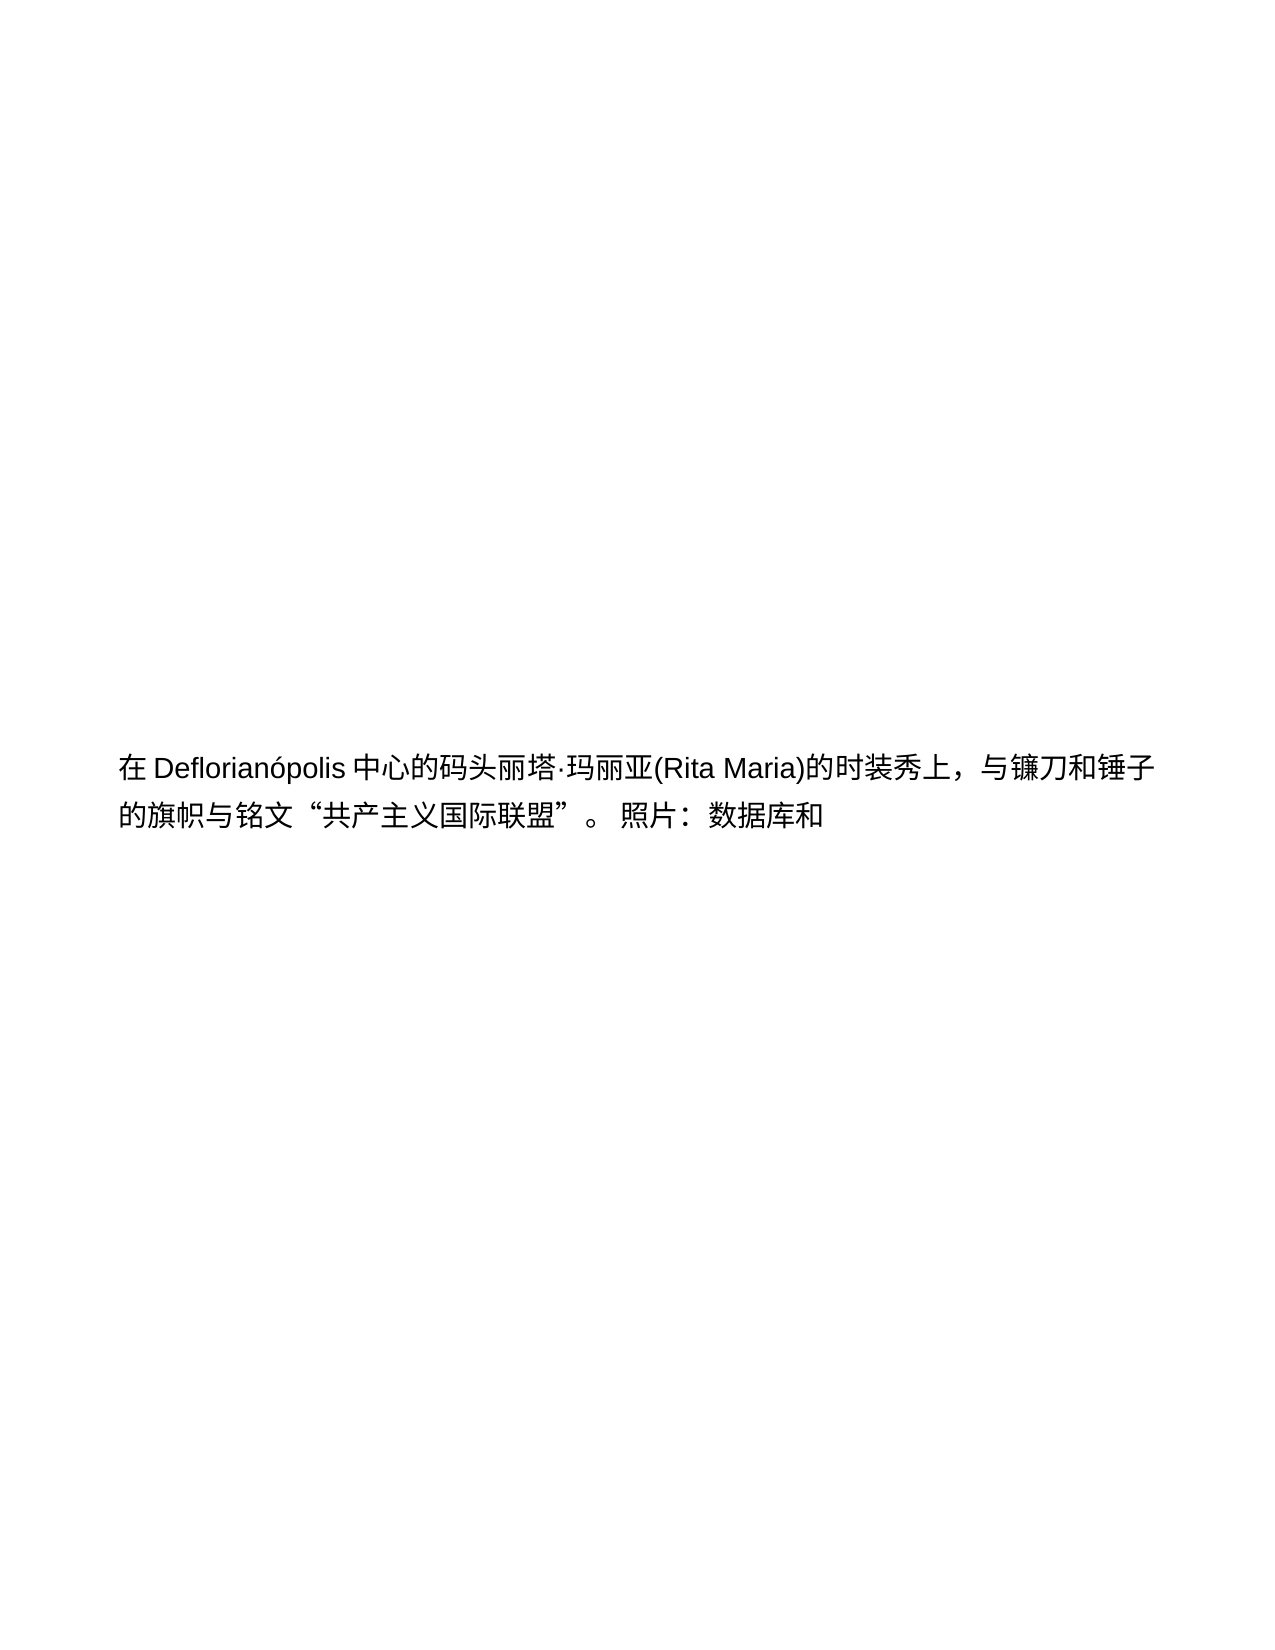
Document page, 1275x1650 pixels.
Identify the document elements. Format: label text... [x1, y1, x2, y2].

text 在Deflorianópolis中心的码头丽塔·玛丽亚(Rita Maria)的时装秀上，与镰刀和锤子的旗帜与铭文“共产主义国际联盟”。 照片：数据库和 [118, 118, 1157, 835]
